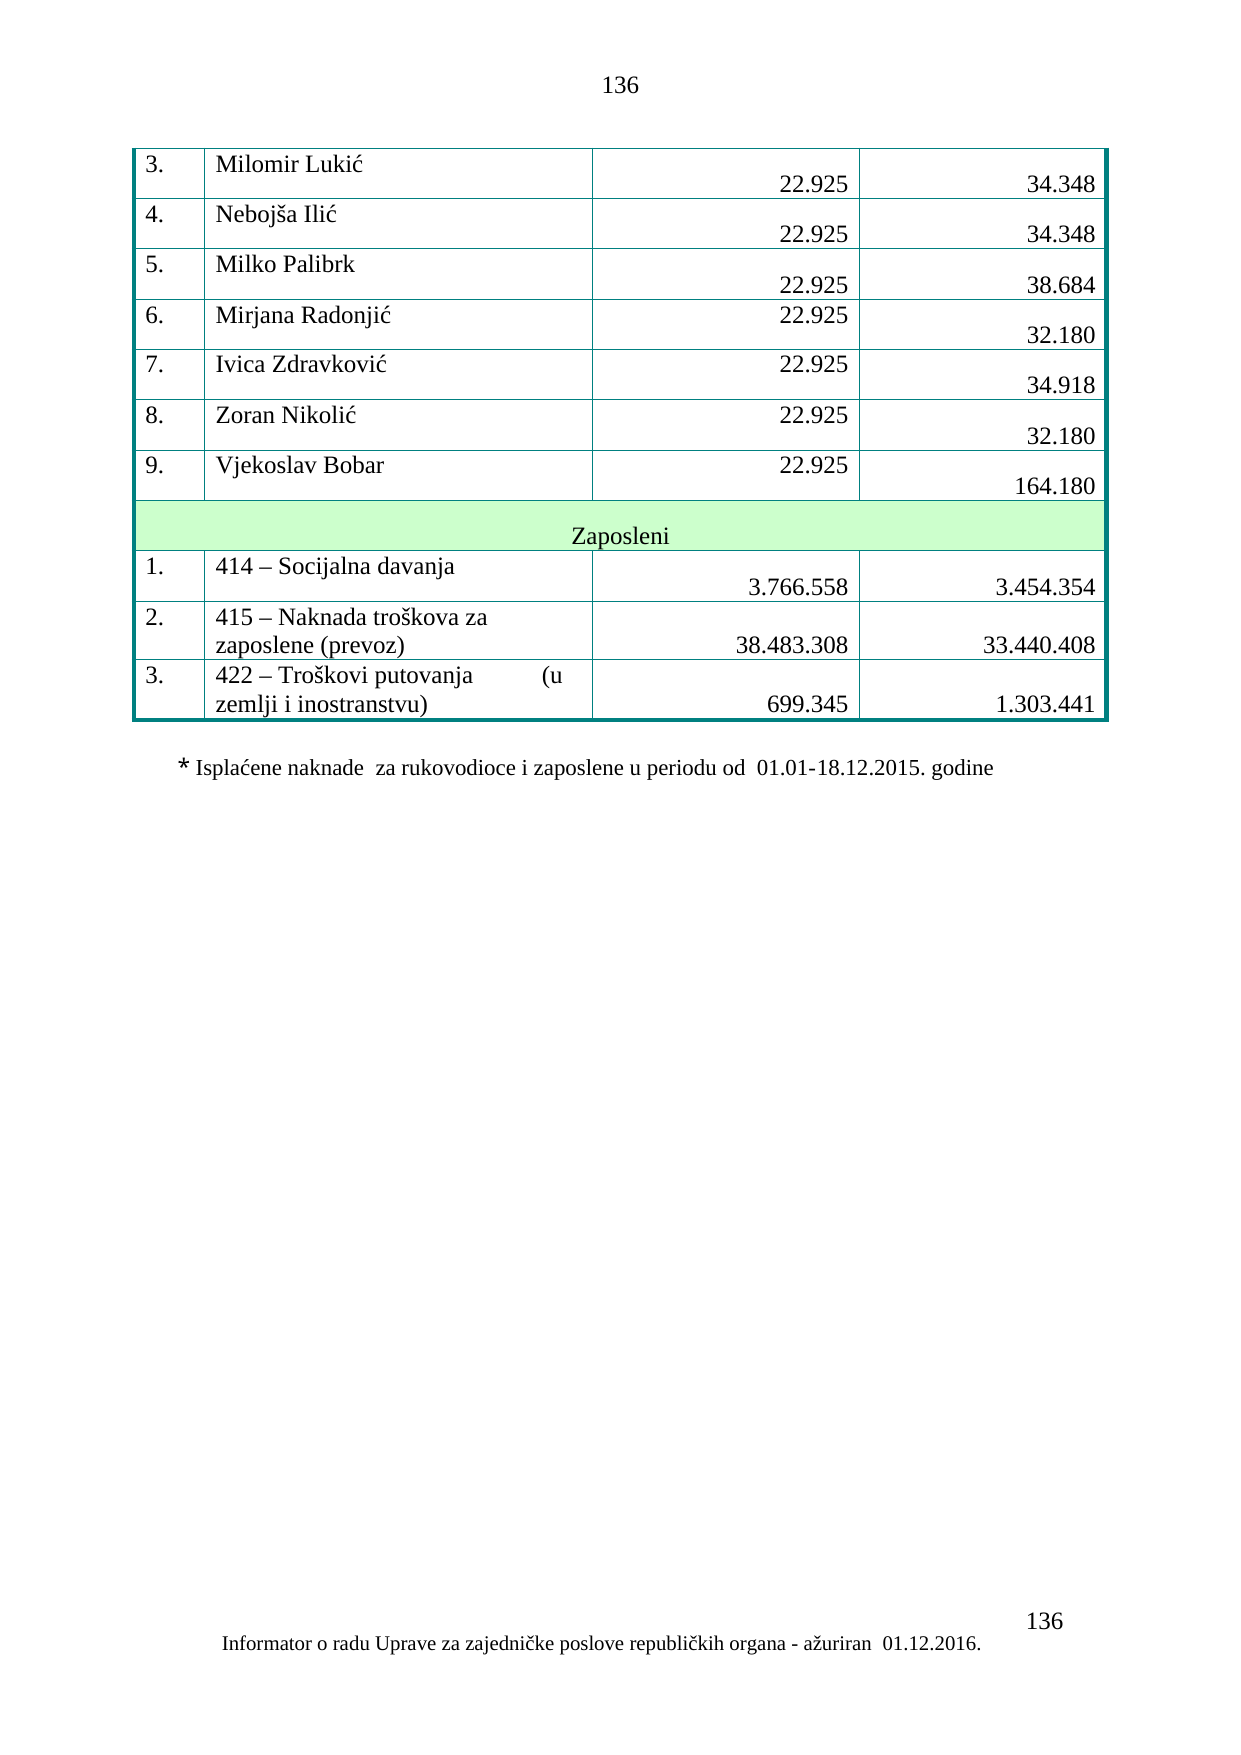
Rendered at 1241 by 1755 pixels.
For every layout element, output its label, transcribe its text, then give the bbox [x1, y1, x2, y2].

table_cell 7. [136, 350, 204, 399]
table_cell 22.925 [593, 300, 859, 349]
table_cell 3.454.354 [860, 551, 1104, 601]
table_cell 34.348 [860, 199, 1104, 248]
table_cell 34.918 [860, 350, 1104, 399]
table_cell 32.180 [860, 400, 1104, 449]
table_cell 3. [136, 660, 204, 718]
table_cell Mirjana Radonjić [205, 300, 592, 349]
table_cell 699.345 [593, 660, 859, 718]
table_cell 22.925 [593, 199, 859, 248]
table_cell 1. [136, 551, 204, 601]
table_cell 6. [136, 300, 204, 349]
table_cell 38.483.308 [593, 602, 859, 659]
table_cell Vjekoslav Bobar [205, 451, 592, 500]
table_cell 22.925 [593, 350, 859, 399]
table_cell Milko Palibrk [205, 249, 592, 299]
table_cell 22.925 [593, 400, 859, 449]
table_cell 22.925 [593, 249, 859, 299]
table_cell Zaposleni [136, 501, 1104, 550]
table_cell 8. [136, 400, 204, 449]
table_cell 4. [136, 199, 204, 248]
table_cell 9. [136, 451, 204, 500]
table_cell 32.180 [860, 300, 1104, 349]
table_cell 3. [136, 149, 204, 198]
table_cell Ivica Zdravković [205, 350, 592, 399]
table_cell Zoran Nikolić [205, 400, 592, 449]
table_cell 33.440.408 [860, 602, 1104, 659]
table_cell 5. [136, 249, 204, 299]
table_cell Nebojša Ilić [205, 199, 592, 248]
table_cell 414 – Socijalna davanja [205, 551, 592, 601]
table_cell 22.925 [593, 149, 859, 198]
table_cell 415 – Naknada troškova za zaposlene (prevoz) [205, 602, 592, 659]
table_cell 422 – Troškovi putovanja (u zemlјi i inostranstvu) [205, 660, 592, 718]
table_cell 34.348 [860, 149, 1104, 198]
text * Isplaćene naknade za rukovodioce i zaposlene u periodu od 01.01-18.12.2015. godine [177, 751, 1063, 782]
table_cell Milomir Lukić [205, 149, 592, 198]
table_cell 2. [136, 602, 204, 659]
table_cell 22.925 [593, 451, 859, 500]
table_cell 38.684 [860, 249, 1104, 299]
table_cell 3.766.558 [593, 551, 859, 601]
table_cell 1.303.441 [860, 660, 1104, 718]
table_cell 164.180 [860, 451, 1104, 500]
